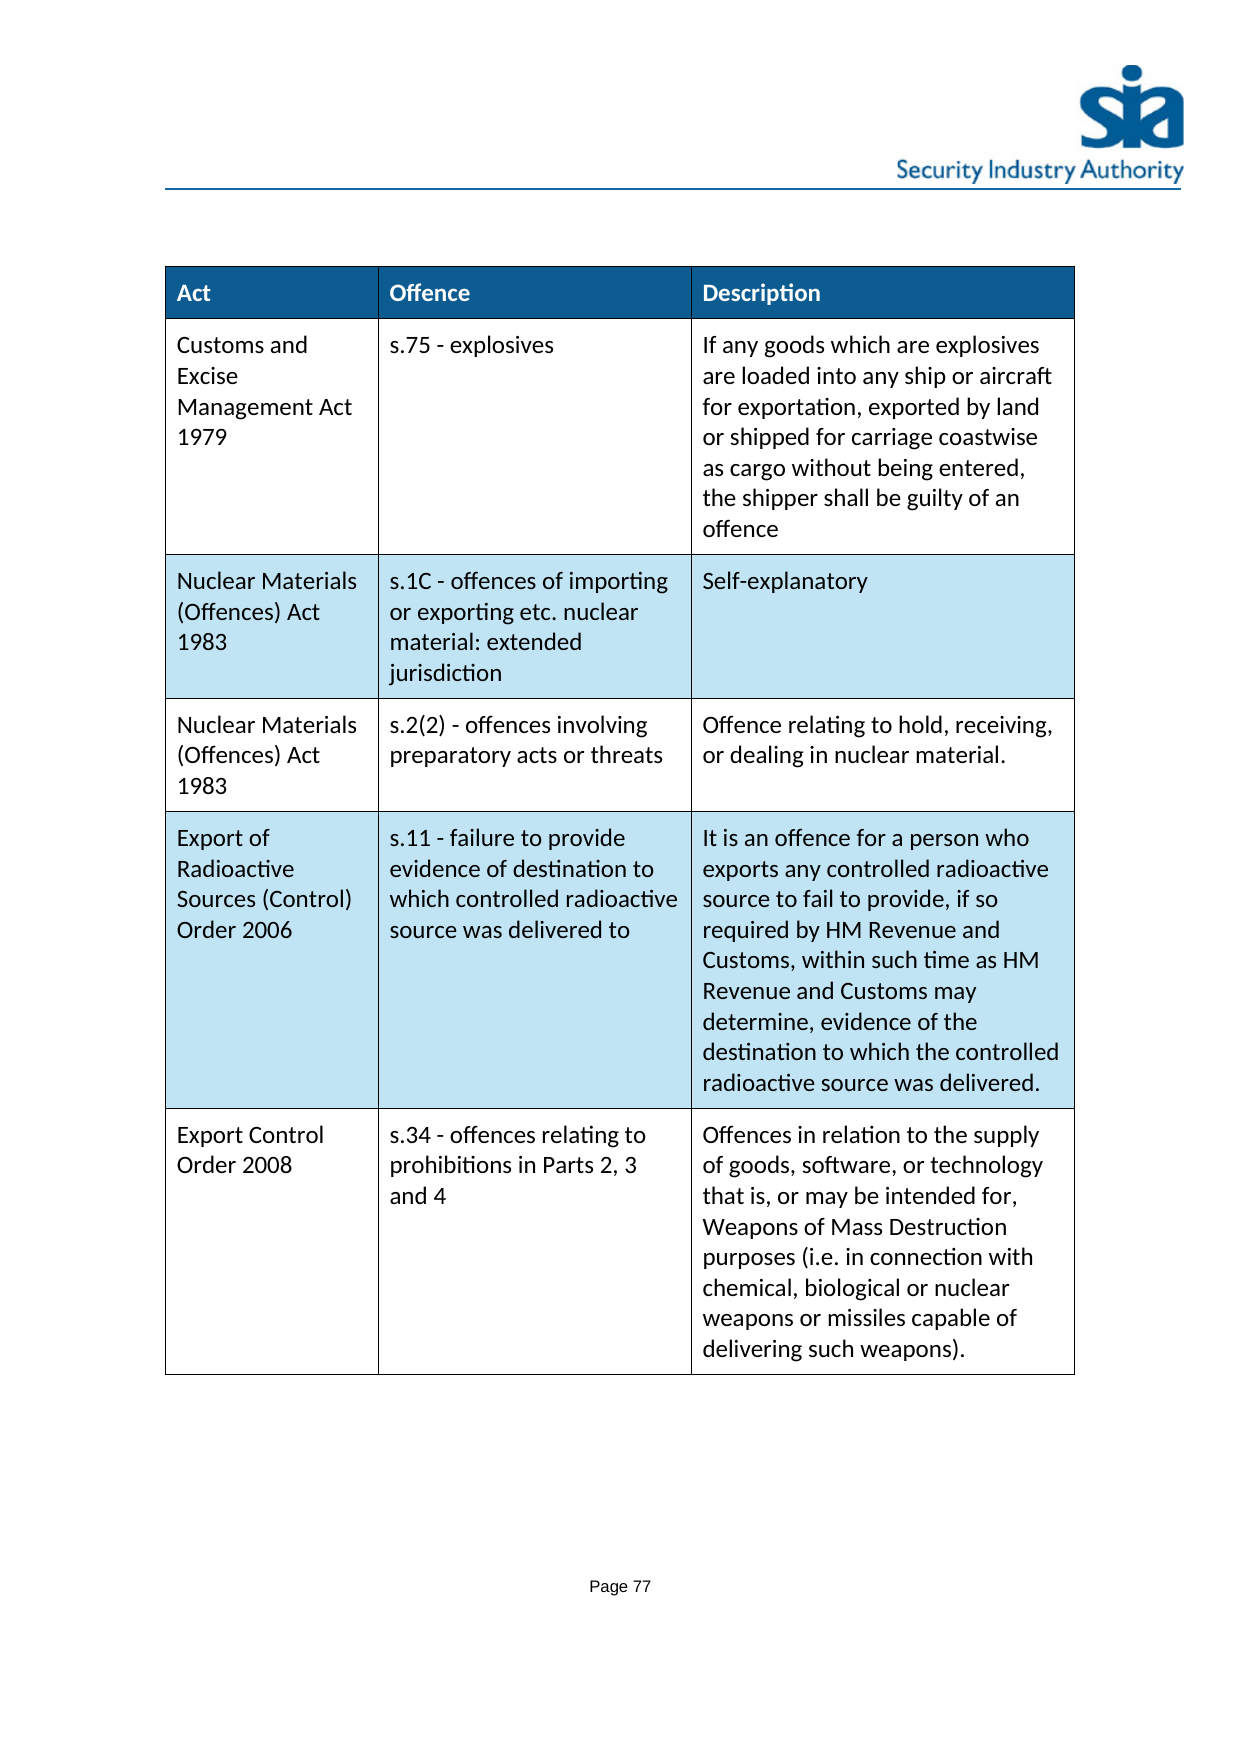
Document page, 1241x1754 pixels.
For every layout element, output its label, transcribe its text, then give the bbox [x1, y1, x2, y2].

table_cell Self-explanatory [692, 555, 1074, 698]
table_cell If any goods which are explosives are loaded into any ship or aircraft for exportation, exported by land or shipped for carriage coastwise as cargo without being entered, the shipper shall be guilty of an offence [692, 319, 1074, 554]
table_cell s.2(2) - offences involving preparatory acts or threats [379, 699, 691, 811]
table_header Act [166, 267, 378, 318]
table_header Description [692, 267, 1074, 318]
table_cell s.1C - offences of importing or exporting etc. nuclear material: extended jurisdiction [379, 555, 691, 698]
table_cell It is an offence for a person who exports any controlled radioactive source to fail to provide, if so required by HM Revenue and Customs, within such time as HM Revenue and Customs may determine, evidence of the destination to which the controlled radioactive source was delivered. [692, 812, 1074, 1108]
table_cell s.34 - offences relating to prohibitions in Parts 2, 3 and 4 [379, 1109, 691, 1374]
table_cell Nuclear Materials (Offences) Act 1983 [166, 699, 378, 811]
table_cell Offence relating to hold, receiving, or dealing in nuclear material. [692, 699, 1074, 811]
table_cell s.75 - explosives [379, 319, 691, 554]
table_header Offence [379, 267, 691, 318]
table_cell Export Control Order 2008 [166, 1109, 378, 1374]
table_cell Export of Radioactive Sources (Control) Order 2006 [166, 812, 378, 1108]
table_cell Offences in relation to the supply of goods, software, or technology that is, or may be intended for, Weapons of Mass Destruction purposes (i.e. in connection with chemical, biological or nuclear weapons or missiles capable of delivering such weapons). [692, 1109, 1074, 1374]
table_cell Nuclear Materials (Offences) Act 1983 [166, 555, 378, 698]
table_cell s.11 - failure to provide evidence of destination to which controlled radioactive source was delivered to [379, 812, 691, 1108]
table_cell Customs and Excise Management Act 1979 [166, 319, 378, 554]
